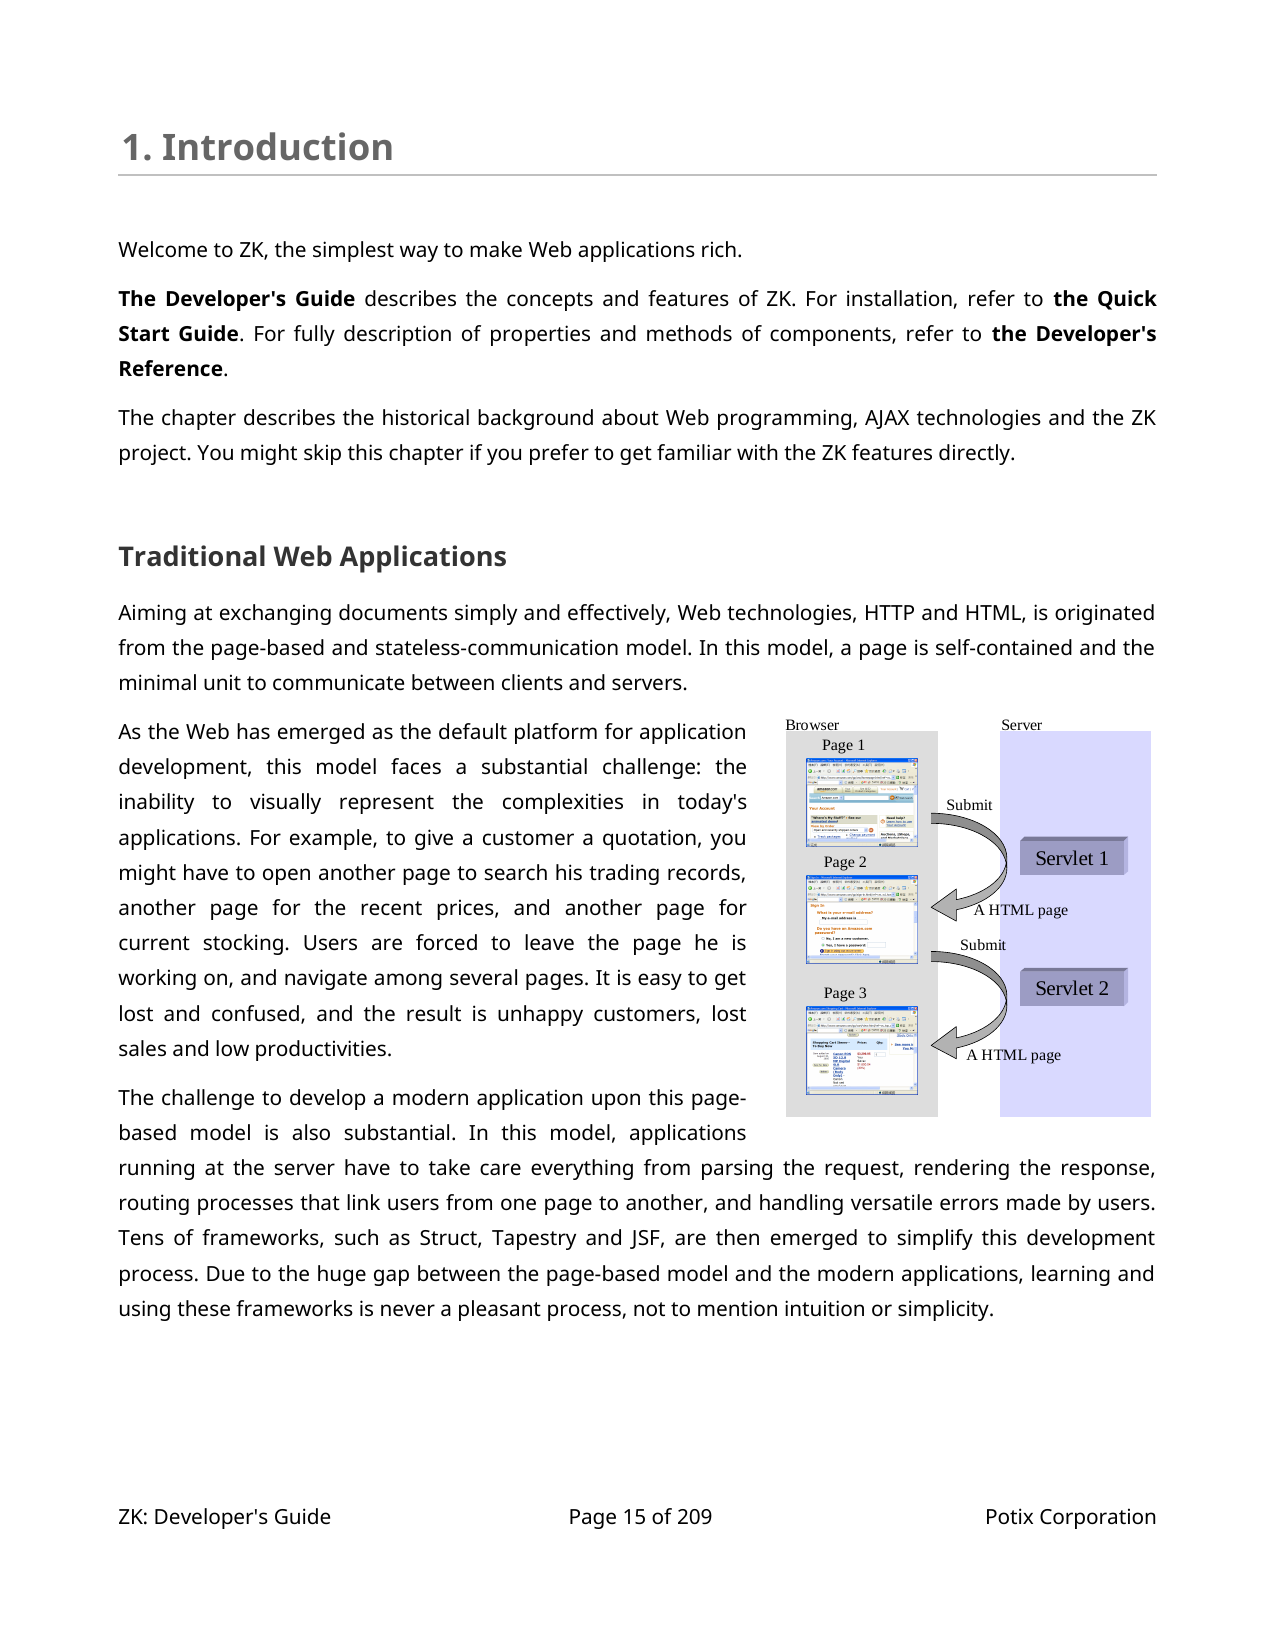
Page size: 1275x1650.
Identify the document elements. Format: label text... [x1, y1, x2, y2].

text Aiming at exchanging documents simply and effectively, Web technologies, HTTP and HTML, is originated from the page-based and stateless-communication model. In this model, a page is self-contained and the minimal unit to communicate between clients and servers. [118, 598, 1157, 696]
text As the Web has emerged as the default platform for application development, this model faces a substantial challenge: the inability to visually represent the complexities in today's applications. For example, to give a customer a quotation, you might have to open another page to search his trading records, another page for the recent prices, and another page for current stocking. Users are forced to leave the page he is working on, and navigate among several pages. It is easy to get lost and confused, and the result is unhappy customers, lost sales and low productivities. [118, 717, 1157, 1062]
text Welcome to ZK, the simplest way to make Web applications rich. [118, 235, 1157, 263]
subtitle Traditional Web Applications [118, 537, 1157, 574]
text The challenge to develop a modern application upon this page-based model is also substantial. In this model, applications running at the server have to take care everything from parsing the request, rendering the response, routing processes that link users from one page to another, and handling versatile errors made by users. Tens of frameworks, such as Struct, Tapestry and JSF, are then emerged to simplify this development process. Due to the huge gap between the page-based model and the modern applications, learning and using these frameworks is never a pleasant process, not to mention intuition or simplicity. [118, 1083, 1157, 1322]
text The Developer's Guide describes the concepts and features of ZK. For installation, refer to the Quick Start Guide. For fully description of properties and methods of components, refer to the Developer's Reference. [118, 284, 1157, 382]
text The chapter describes the historical background about Web programming, AJAX technologies and the ZK project. You might skip this chapter if you prefer to get familiar with the ZK features directly. [118, 403, 1157, 466]
subtitle 1. Introduction [118, 118, 1157, 174]
